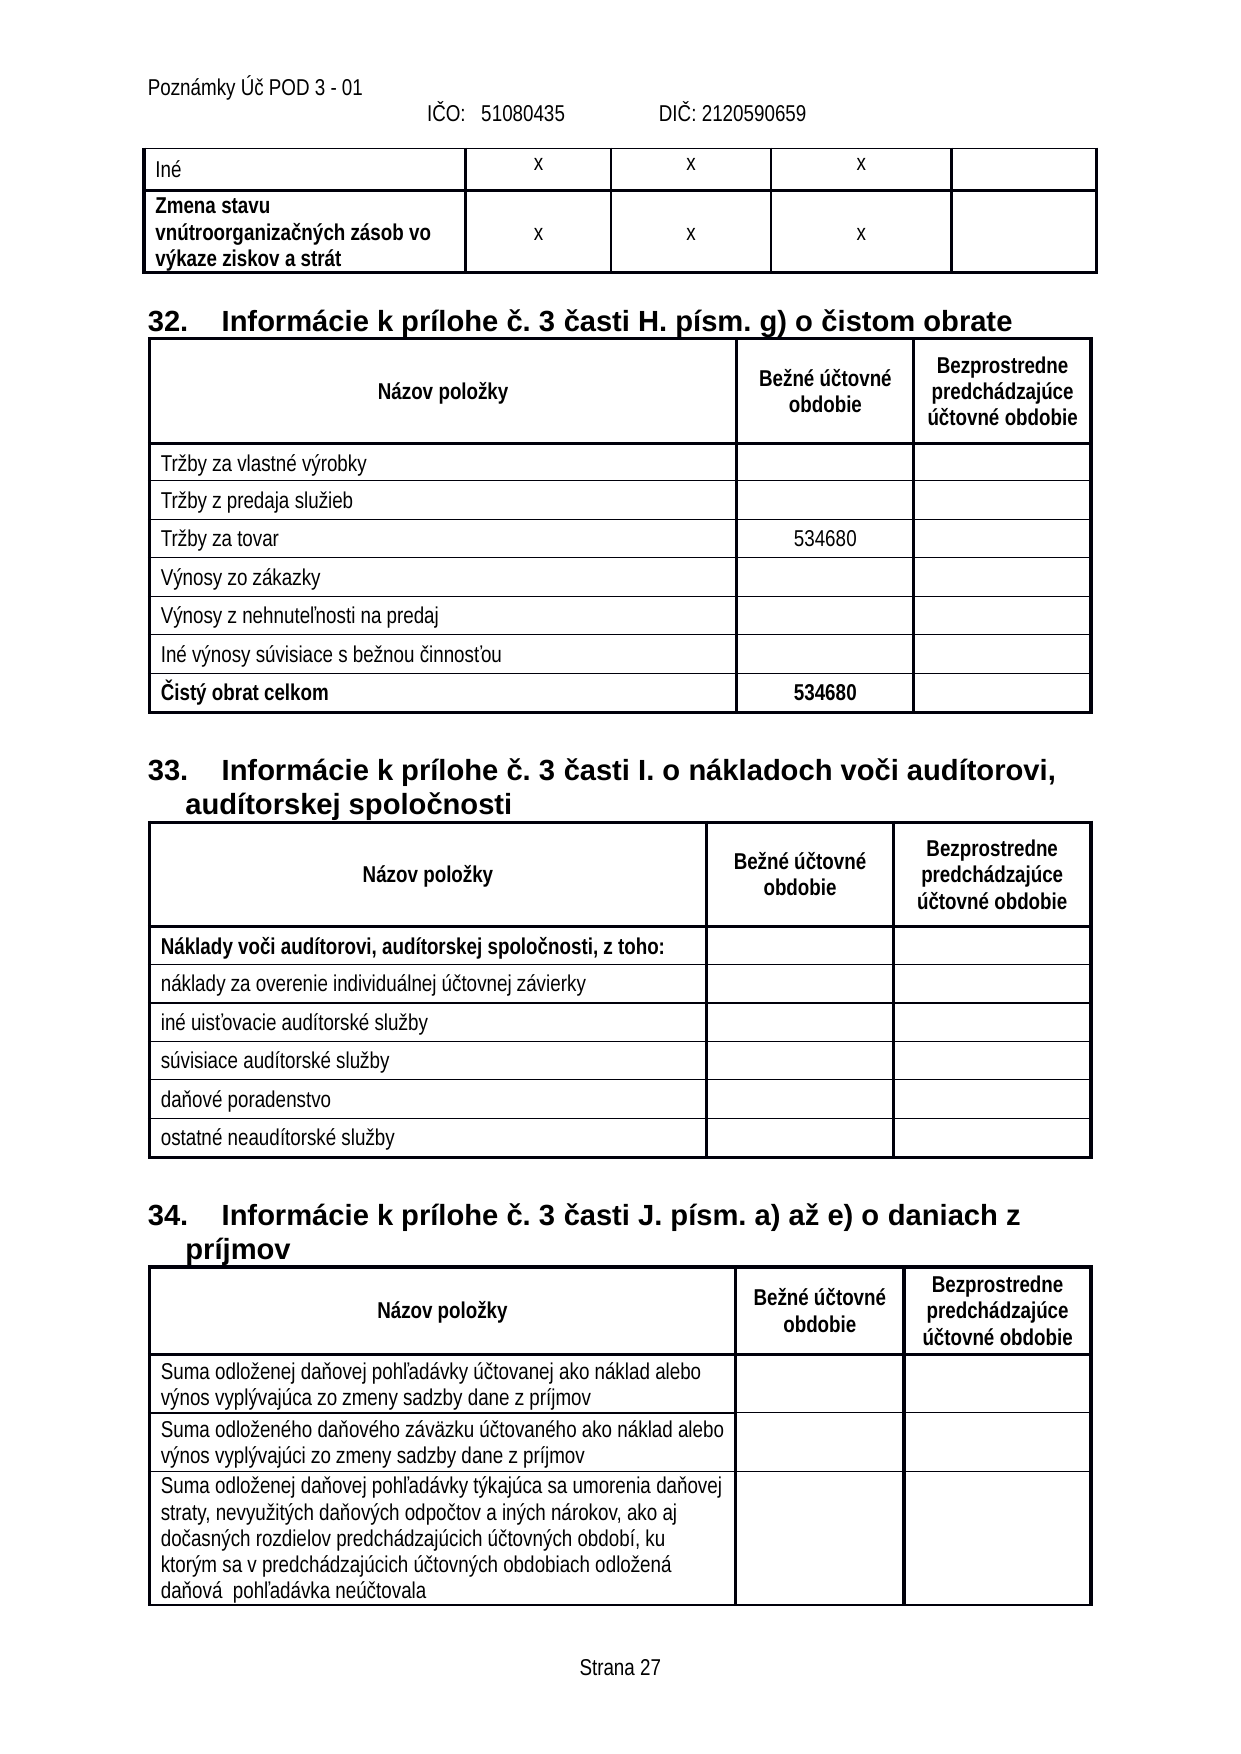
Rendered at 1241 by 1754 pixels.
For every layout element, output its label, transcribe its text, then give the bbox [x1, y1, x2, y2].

title Informácie k prílohe č. 3 časti J. písm. a) až e) o daniach z príjmov [148, 1198, 1092, 1265]
table_cell Tržby za tovar [151, 520, 735, 557]
table_header Bežné účtovné obdobie [737, 1269, 902, 1353]
table_header Bežné účtovné obdobie [708, 824, 892, 925]
table_cell x [467, 149, 610, 189]
table_header Názov položky [151, 1269, 734, 1353]
table_cell [915, 635, 1089, 672]
table_header Bežné účtovné obdobie [738, 340, 912, 442]
table_cell x [467, 192, 610, 271]
table_cell súvisiace audítorské služby [151, 1042, 705, 1079]
table_cell náklady za overenie individuálnej účtovnej závierky [151, 965, 705, 1002]
table_cell Iné [146, 149, 464, 189]
table_cell iné uisťovacie audítorské služby [151, 1004, 705, 1041]
table_cell Tržby za vlastné výrobky [151, 445, 735, 480]
table_cell [738, 481, 912, 519]
table_cell [906, 1356, 1089, 1412]
table_cell [708, 928, 892, 964]
table_cell [737, 1472, 902, 1604]
table_cell [708, 1004, 892, 1041]
table_header Názov položky [151, 824, 705, 925]
table_header Bezprostredne predchádzajúce účtovné obdobie [915, 340, 1089, 442]
table_cell [738, 597, 912, 634]
table_cell [895, 965, 1089, 1002]
table_cell [895, 1080, 1089, 1117]
table_cell [895, 1042, 1089, 1079]
table_cell 534680 [738, 674, 912, 711]
table_cell [708, 1119, 892, 1156]
table_cell [953, 192, 1095, 271]
table_cell x [612, 192, 770, 271]
table_cell [915, 674, 1089, 711]
title Informácie k prílohe č. 3 časti I. o nákladoch voči audítorovi, audítorskej spoločnosti [148, 753, 1092, 821]
table_header Názov položky [151, 340, 735, 442]
table_cell daňové poradenstvo [151, 1080, 705, 1117]
table_cell ostatné neaudítorské služby [151, 1119, 705, 1156]
title Informácie k prílohe č. 3 časti H. písm. g) o čistom obrate [148, 304, 1092, 337]
table_cell [738, 445, 912, 480]
table_cell [906, 1413, 1089, 1471]
table_cell x [772, 192, 950, 271]
table_cell [737, 1413, 902, 1471]
table_cell [953, 149, 1095, 189]
table_cell [708, 965, 892, 1002]
table_cell Zmena stavu vnútroorganizačných zásob vo výkaze ziskov a strát [146, 192, 464, 271]
table_cell [915, 520, 1089, 557]
table_header Bezprostredne predchádzajúce účtovné obdobie [895, 824, 1089, 925]
table_cell Výnosy zo zákazky [151, 558, 735, 596]
table_cell [915, 481, 1089, 519]
table_header Bezprostredne predchádzajúce účtovné obdobie [906, 1269, 1089, 1353]
table_cell [915, 597, 1089, 634]
table_cell Náklady voči audítorovi, audítorskej spoločnosti, z toho: [151, 928, 705, 964]
table_cell [906, 1472, 1089, 1604]
table_cell Výnosy z nehnuteľnosti na predaj [151, 597, 735, 634]
table_cell [895, 1119, 1089, 1156]
table_cell [895, 1004, 1089, 1041]
table_cell Iné výnosy súvisiace s bežnou činnosťou [151, 635, 735, 672]
table_cell Suma odloženej daňovej pohľadávky týkajúca sa umorenia daňovej straty, nevyužitých daňových odpočtov a iných nárokov, ako aj dočasných rozdielov predchádzajúcich účtovných období, ku ktorým sa v predchádzajúcich účtovných obdobiach odložená daňová pohľadávka neúčtovala [151, 1472, 734, 1604]
table_cell 534680 [738, 520, 912, 557]
table_cell Suma odloženého daňového záväzku účtovaného ako náklad alebo výnos vyplývajúci zo zmeny sadzby dane z príjmov [151, 1414, 734, 1471]
table_cell Čistý obrat celkom [151, 674, 735, 711]
table_cell [915, 558, 1089, 596]
table_cell [738, 558, 912, 596]
table_cell [737, 1356, 902, 1412]
table_cell [708, 1042, 892, 1079]
table_cell x [772, 149, 950, 189]
table_cell [895, 928, 1089, 964]
table_cell x [612, 149, 770, 189]
table_cell [738, 635, 912, 672]
table_cell Tržby z predaja služieb [151, 481, 735, 519]
table_cell [915, 445, 1089, 480]
table_cell Suma odloženej daňovej pohľadávky účtovanej ako náklad alebo výnos vyplývajúca zo zmeny sadzby dane z príjmov [151, 1356, 734, 1412]
table_cell [708, 1080, 892, 1117]
